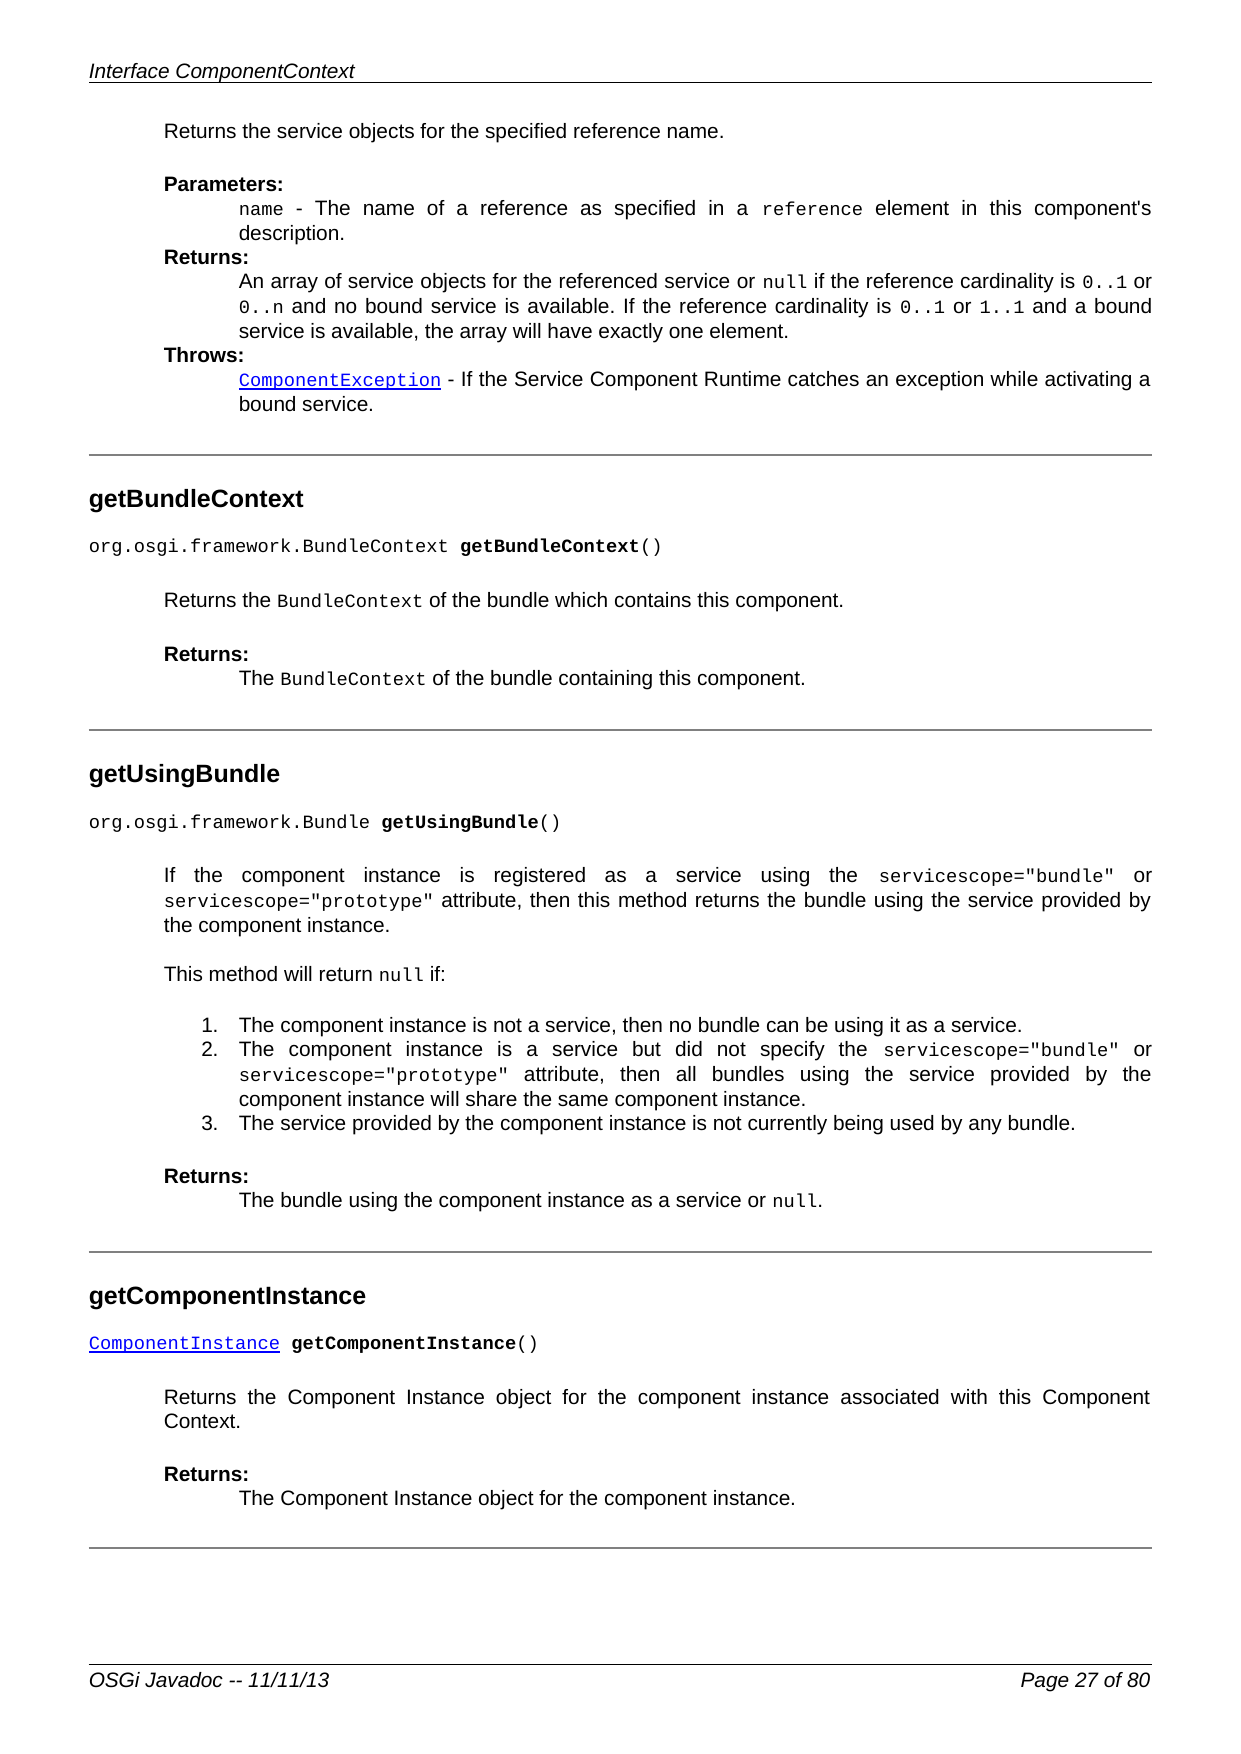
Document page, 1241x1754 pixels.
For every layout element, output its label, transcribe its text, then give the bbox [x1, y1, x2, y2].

text The BundleContext of the bundle containing this component. [238, 666, 1152, 691]
list The component instance is not a service, then no bundle can be using it as a service. [201, 1012, 1152, 1036]
text Throws: [163, 343, 1152, 367]
text If the component instance is registered as a service using the servicescope="bundle" or servicescope="prototype" attribute, then this method returns the bundle using the service provided by the component instance. [163, 863, 1152, 937]
text ComponentInstance getComponentInstance() [88, 1334, 1152, 1355]
text Returns the Component Instance object for the component instance associated with this Component Context. [163, 1384, 1152, 1432]
text org.osgi.framework.BundleContext getBundleContext() [88, 537, 1152, 558]
subtitle getComponentInstance [88, 1281, 1152, 1310]
text An array of service objects for the referenced service or null if the reference cardinality is 0..1 or 0..n and no bound service is available. If the reference cardinality is 0..1 or 1..1 and a bound service is available, the array will have exactly one element. [238, 269, 1152, 343]
text Returns: [163, 1164, 1152, 1188]
text name - The name of a reference as specified in a reference element in this component's description. [238, 196, 1152, 245]
list The component instance is a service but did not specify the servicescope="bundle" or servicescope="prototype" attribute, then all bundles using the service provided by the component instance will share the same component instance. [201, 1036, 1152, 1111]
text The bundle using the component instance as a service or null. [238, 1188, 1152, 1213]
text Returns the BundleContext of the bundle which contains this component. [163, 588, 1152, 613]
text Parameters: [163, 172, 1152, 196]
text Returns: [163, 245, 1152, 269]
text This method will return null if: [163, 962, 1152, 987]
text Returns: [163, 1462, 1152, 1486]
subtitle getUsingBundle [88, 759, 1152, 788]
text Returns: [163, 642, 1152, 666]
text ComponentException - If the Service Component Runtime catches an exception while activating a bound service. [238, 367, 1152, 416]
text org.osgi.framework.Bundle getUsingBundle() [88, 812, 1152, 834]
text Returns the service objects for the specified reference name. [163, 118, 1152, 142]
list The service provided by the component instance is not currently being used by any bundle. [201, 1111, 1152, 1135]
text The Component Instance object for the component instance. [238, 1486, 1152, 1509]
subtitle getBundleContext [88, 484, 1152, 513]
